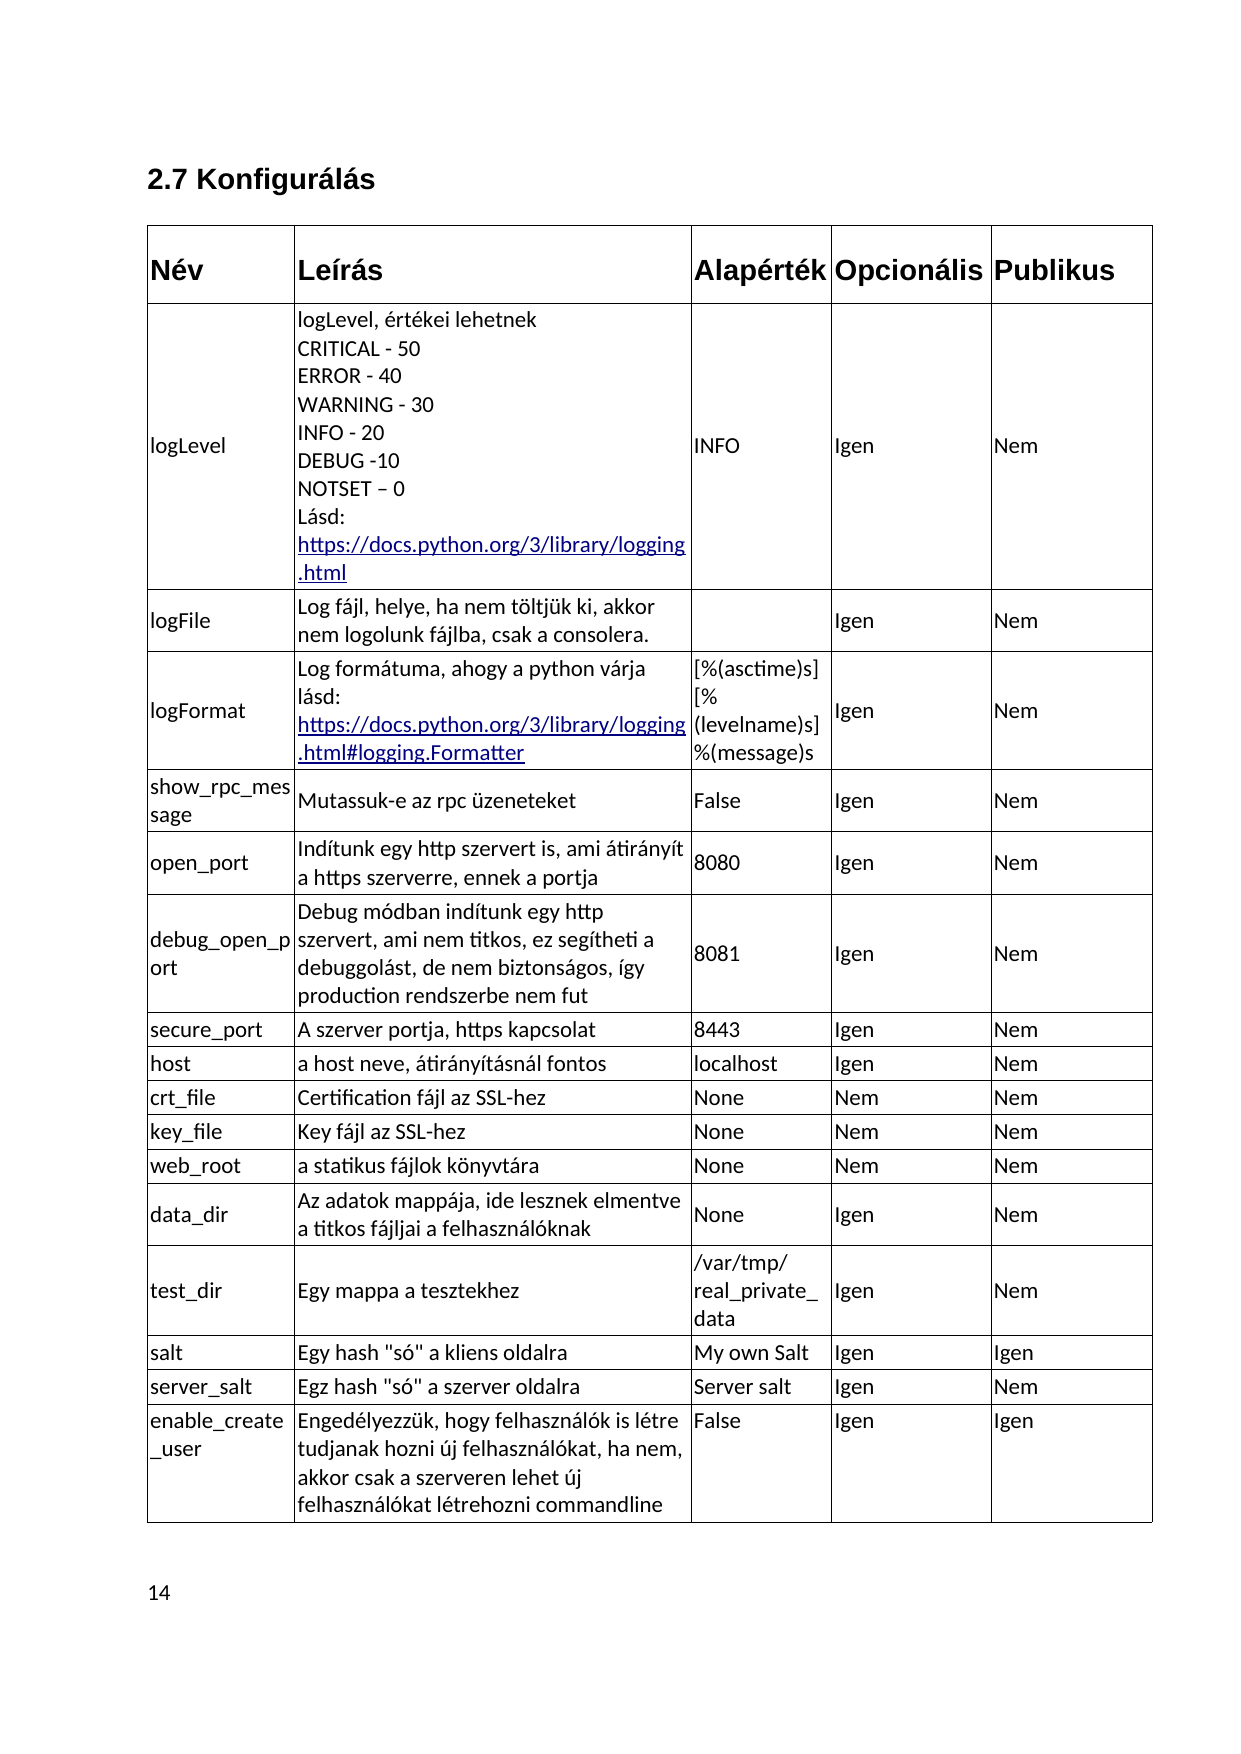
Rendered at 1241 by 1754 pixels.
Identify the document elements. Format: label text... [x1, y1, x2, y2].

table_cell open_port [148, 832, 294, 894]
table_cell Igen [832, 304, 991, 589]
table_cell /var/tmp/real_private_data [692, 1246, 831, 1335]
table_cell False [692, 1405, 831, 1522]
table_cell Igen [832, 1246, 991, 1335]
table_cell a statikus fájlok könyvtára [295, 1150, 691, 1183]
table_cell data_dir [148, 1184, 294, 1245]
table_cell None [692, 1184, 831, 1245]
table_cell Igen [832, 1013, 991, 1046]
table_cell Egy hash "só" a kliens oldalra [295, 1336, 691, 1369]
table_cell Nem [992, 1013, 1152, 1046]
table_cell Egy mappa a tesztekhez [295, 1246, 691, 1335]
table_cell Nem [992, 1047, 1152, 1080]
table_cell Nem [992, 895, 1152, 1012]
table_cell Igen [992, 1336, 1152, 1369]
table_cell Log fájl, helye, ha nem töltjük ki, akkor nem logolunk fájlba, csak a consolera. [295, 590, 691, 651]
table_cell logFormat [148, 652, 294, 769]
table_cell Indítunk egy http szervert is, ami átirányít a https szerverre, ennek a portja [295, 832, 691, 894]
table_cell host [148, 1047, 294, 1080]
table_header Opcionális [832, 226, 991, 302]
table_cell None [692, 1115, 831, 1148]
table_cell Nem [992, 1150, 1152, 1183]
table_cell enable_create_user [148, 1405, 294, 1522]
table_cell Igen [832, 1336, 991, 1369]
table_cell Igen [832, 1370, 991, 1403]
table_cell Mutassuk-e az rpc üzeneteket [295, 770, 691, 831]
table_cell Igen [832, 652, 991, 769]
table_cell Nem [832, 1115, 991, 1148]
table_cell My own Salt [692, 1336, 831, 1369]
table_cell Igen [832, 590, 991, 651]
table_cell crt_file [148, 1081, 294, 1114]
table_cell Igen [832, 1184, 991, 1245]
table_cell Nem [832, 1150, 991, 1183]
table_cell Log formátuma, ahogy a python várja lásd: https://docs.python.org/3/library/logging.html#logging.Formatter [295, 652, 691, 769]
table_cell localhost [692, 1047, 831, 1080]
table_cell Debug módban indítunk egy http szervert, ami nem titkos, ez segítheti a debuggolást, de nem biztonságos, így production rendszerbe nem fut [295, 895, 691, 1012]
table_cell False [692, 770, 831, 831]
table_cell Nem [992, 1115, 1152, 1148]
table_cell Igen [832, 895, 991, 1012]
table_cell A szerver portja, https kapcsolat [295, 1013, 691, 1046]
table_cell None [692, 1150, 831, 1183]
table_cell debug_open_port [148, 895, 294, 1012]
table_cell salt [148, 1336, 294, 1369]
table_cell Igen [832, 1047, 991, 1080]
table_cell server_salt [148, 1370, 294, 1403]
table_cell secure_port [148, 1013, 294, 1046]
table_cell Nem [992, 590, 1152, 651]
table_cell Nem [832, 1081, 991, 1114]
table_header Alapérték [692, 226, 831, 302]
table_cell logLevel [148, 304, 294, 589]
table_cell 8081 [692, 895, 831, 1012]
table_cell a host neve, átirányításnál fontos [295, 1047, 691, 1080]
table_cell Certification fájl az SSL-hez [295, 1081, 691, 1114]
table_cell Nem [992, 1081, 1152, 1114]
table_cell Nem [992, 1370, 1152, 1403]
table_cell Az adatok mappája, ide lesznek elmentve a titkos fájljai a felhasználóknak [295, 1184, 691, 1245]
table_cell key_file [148, 1115, 294, 1148]
table_cell show_rpc_message [148, 770, 294, 831]
table_header Publikus [992, 226, 1152, 302]
table_cell test_dir [148, 1246, 294, 1335]
table_cell Key fájl az SSL-hez [295, 1115, 691, 1148]
table_cell None [692, 1081, 831, 1114]
table_cell Nem [992, 1184, 1152, 1245]
table_cell [%(asctime)s][%(levelname)s] %(message)s [692, 652, 831, 769]
table_cell Igen [832, 1405, 991, 1522]
table_cell INFO [692, 304, 831, 589]
table_cell Nem [992, 1246, 1152, 1335]
table_cell web_root [148, 1150, 294, 1183]
table_header Leírás [295, 226, 691, 302]
table_cell Server salt [692, 1370, 831, 1403]
table_cell logLevel, értékei lehetnek CRITICAL - 50 ERROR - 40 WARNING - 30 INFO - 20 DEBUG -10 NOTSET – 0 Lásd: https://docs.python.org/3/library/logging.html [295, 304, 691, 589]
table_cell Engedélyezzük, hogy felhasználók is létre tudjanak hozni új felhasználókat, ha nem, akkor csak a szerveren lehet új felhasználókat létrehozni commandline [295, 1405, 691, 1522]
table_cell Nem [992, 652, 1152, 769]
table_cell Igen [992, 1405, 1152, 1522]
table_cell Egz hash "só" a szerver oldalra [295, 1370, 691, 1403]
table_cell 8080 [692, 832, 831, 894]
table_cell Nem [992, 770, 1152, 831]
table_header Név [148, 226, 294, 302]
table_cell Igen [832, 832, 991, 894]
table_cell Nem [992, 304, 1152, 589]
table_cell [692, 590, 831, 651]
table_cell Igen [832, 770, 991, 831]
table_cell logFile [148, 590, 294, 651]
table_cell Nem [992, 832, 1152, 894]
table_cell 8443 [692, 1013, 831, 1046]
